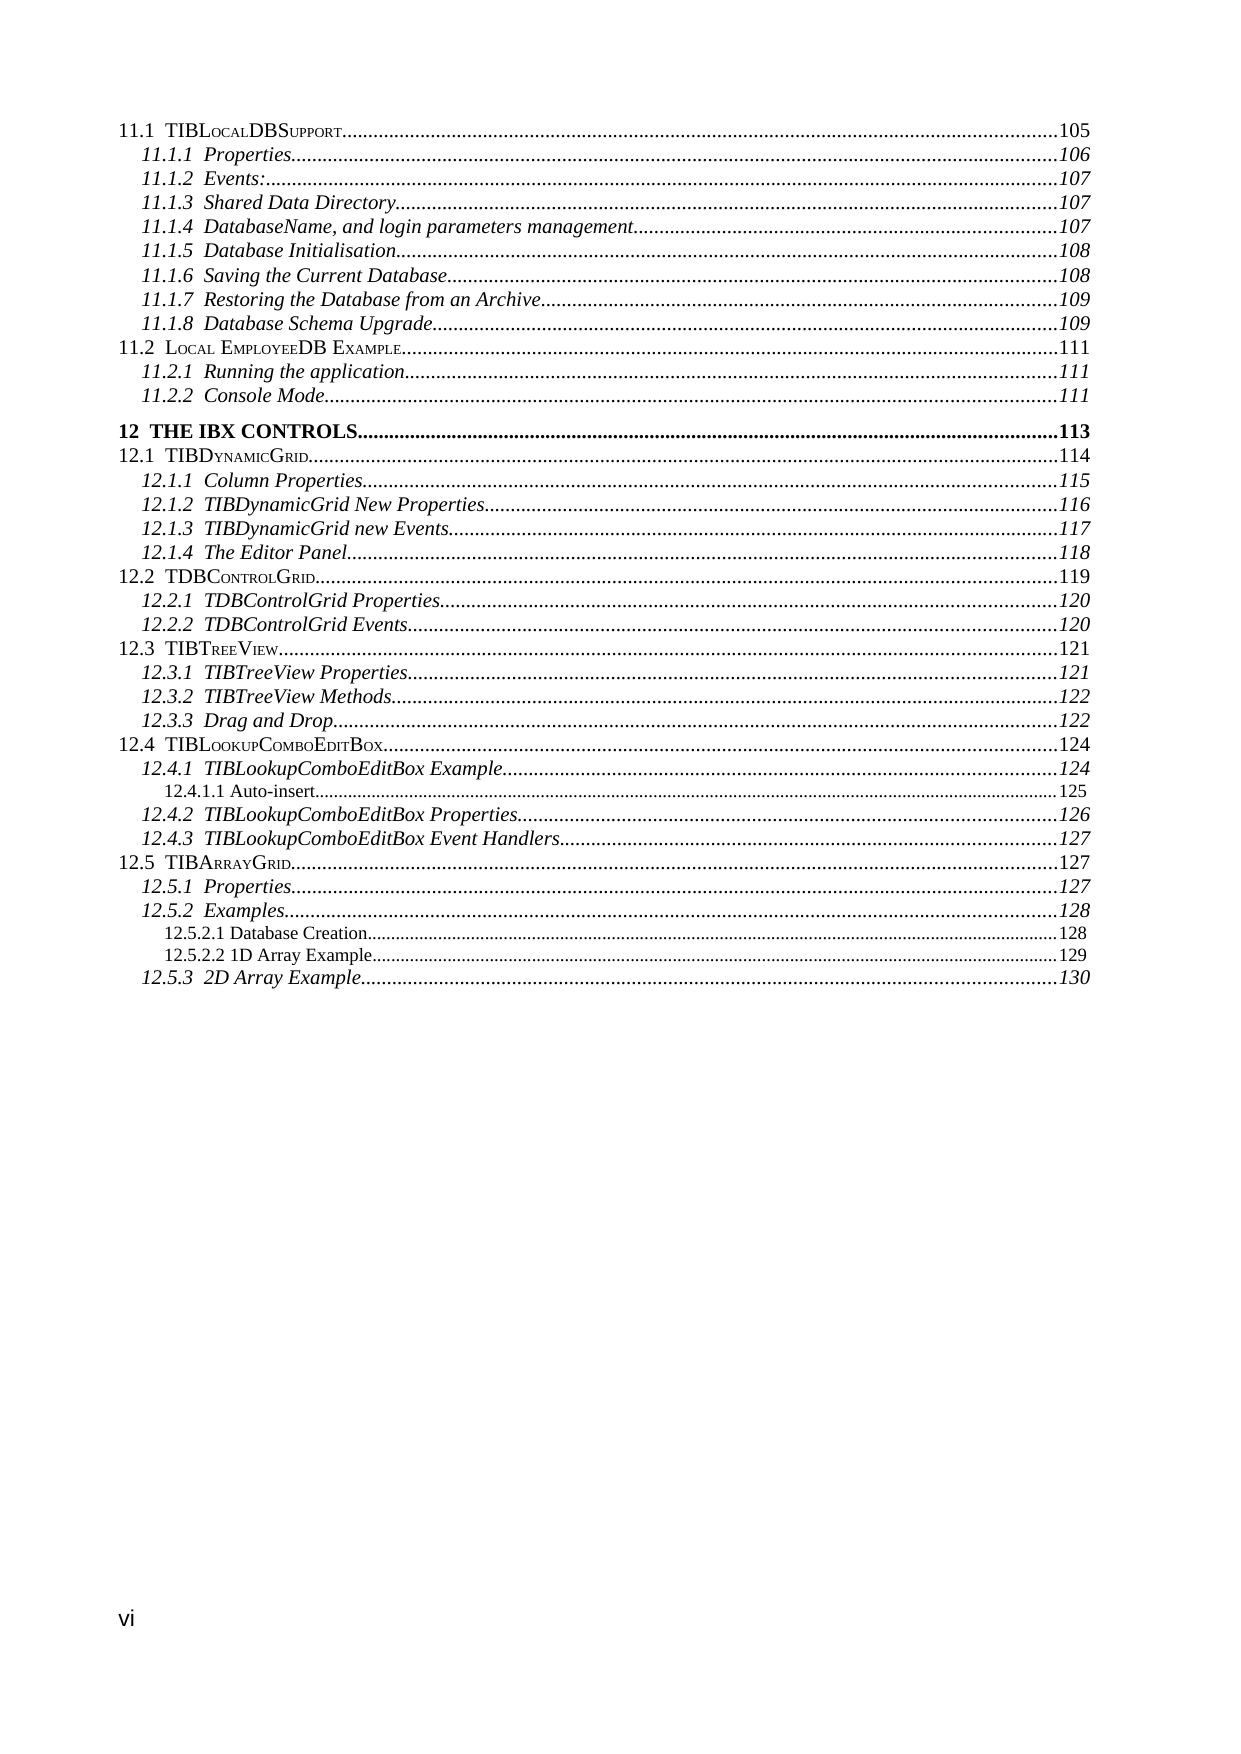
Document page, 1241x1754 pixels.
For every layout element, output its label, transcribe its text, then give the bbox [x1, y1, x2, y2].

text 12.4.2 TIBLookupComboEditBox Properties 126 [141, 802, 1122, 826]
text 12.5.3 2D Array Example 130 [141, 965, 1122, 989]
text 12.1.2 TIBDynamicGrid New Properties 116 [141, 492, 1122, 516]
text 11.1.5 Database Initialisation 108 [141, 238, 1122, 262]
text 12.4 TIBLookupComboEditBox 124 [118, 732, 1122, 756]
text 11.1.7 Restoring the Database from an Archive 109 [141, 287, 1122, 311]
text 12.3.3 Drag and Drop 122 [141, 708, 1122, 732]
text 12.4.3 TIBLookupComboEditBox Event Handlers 127 [141, 826, 1122, 850]
text 11.2.1 Running the application 111 [141, 359, 1122, 383]
text 12.2.2 TDBControlGrid Events 120 [141, 612, 1122, 636]
text 11.1.8 Database Schema Upgrade 109 [141, 311, 1122, 335]
text 12.2 TDBControlGrid 119 [118, 564, 1122, 588]
text 12.1.1 Column Properties 115 [141, 467, 1122, 492]
text 12.1.3 TIBDynamicGrid new Events 117 [141, 516, 1122, 540]
text 11.1.4 DatabaseName, and login parameters management 107 [141, 214, 1122, 238]
text 12.4.1 TIBLookupComboEditBox Example 124 [141, 756, 1122, 780]
text 12.1.4 The Editor Panel 118 [141, 540, 1122, 564]
text 12.3.2 TIBTreeView Methods 122 [141, 684, 1122, 708]
text 12.2.1 TDBControlGrid Properties 120 [141, 588, 1122, 612]
text 12.3 TIBTreeView 121 [118, 636, 1122, 660]
text 11.2.2 Console Mode 111 [141, 383, 1122, 407]
text 12.5.1 Properties 127 [141, 874, 1122, 898]
text 11.1.2 Events: 107 [141, 166, 1122, 190]
text 12.5.2.2 1D Array Example 129 [164, 944, 1122, 965]
text 11.1.3 Shared Data Directory 107 [141, 190, 1122, 214]
text 12.1 TIBDynamicGrid 114 [118, 443, 1122, 467]
text 11.2 Local EmployeeDB Example 111 [118, 335, 1122, 359]
text 12.5 TIBArrayGrid 127 [118, 850, 1122, 874]
text 11.1.1 Properties 106 [141, 142, 1122, 166]
text 12.4.1.1 Auto-insert 125 [164, 780, 1122, 802]
text 11.1.6 Saving the Current Database 108 [141, 262, 1122, 287]
text 12.5.2.1 Database Creation 128 [164, 922, 1122, 944]
text 12 The IBX Controls 113 [118, 419, 1122, 443]
text 11.1 TIBLocalDBSupport 105 [118, 118, 1122, 142]
text 12.3.1 TIBTreeView Properties 121 [141, 660, 1122, 684]
text 12.5.2 Examples 128 [141, 898, 1122, 922]
